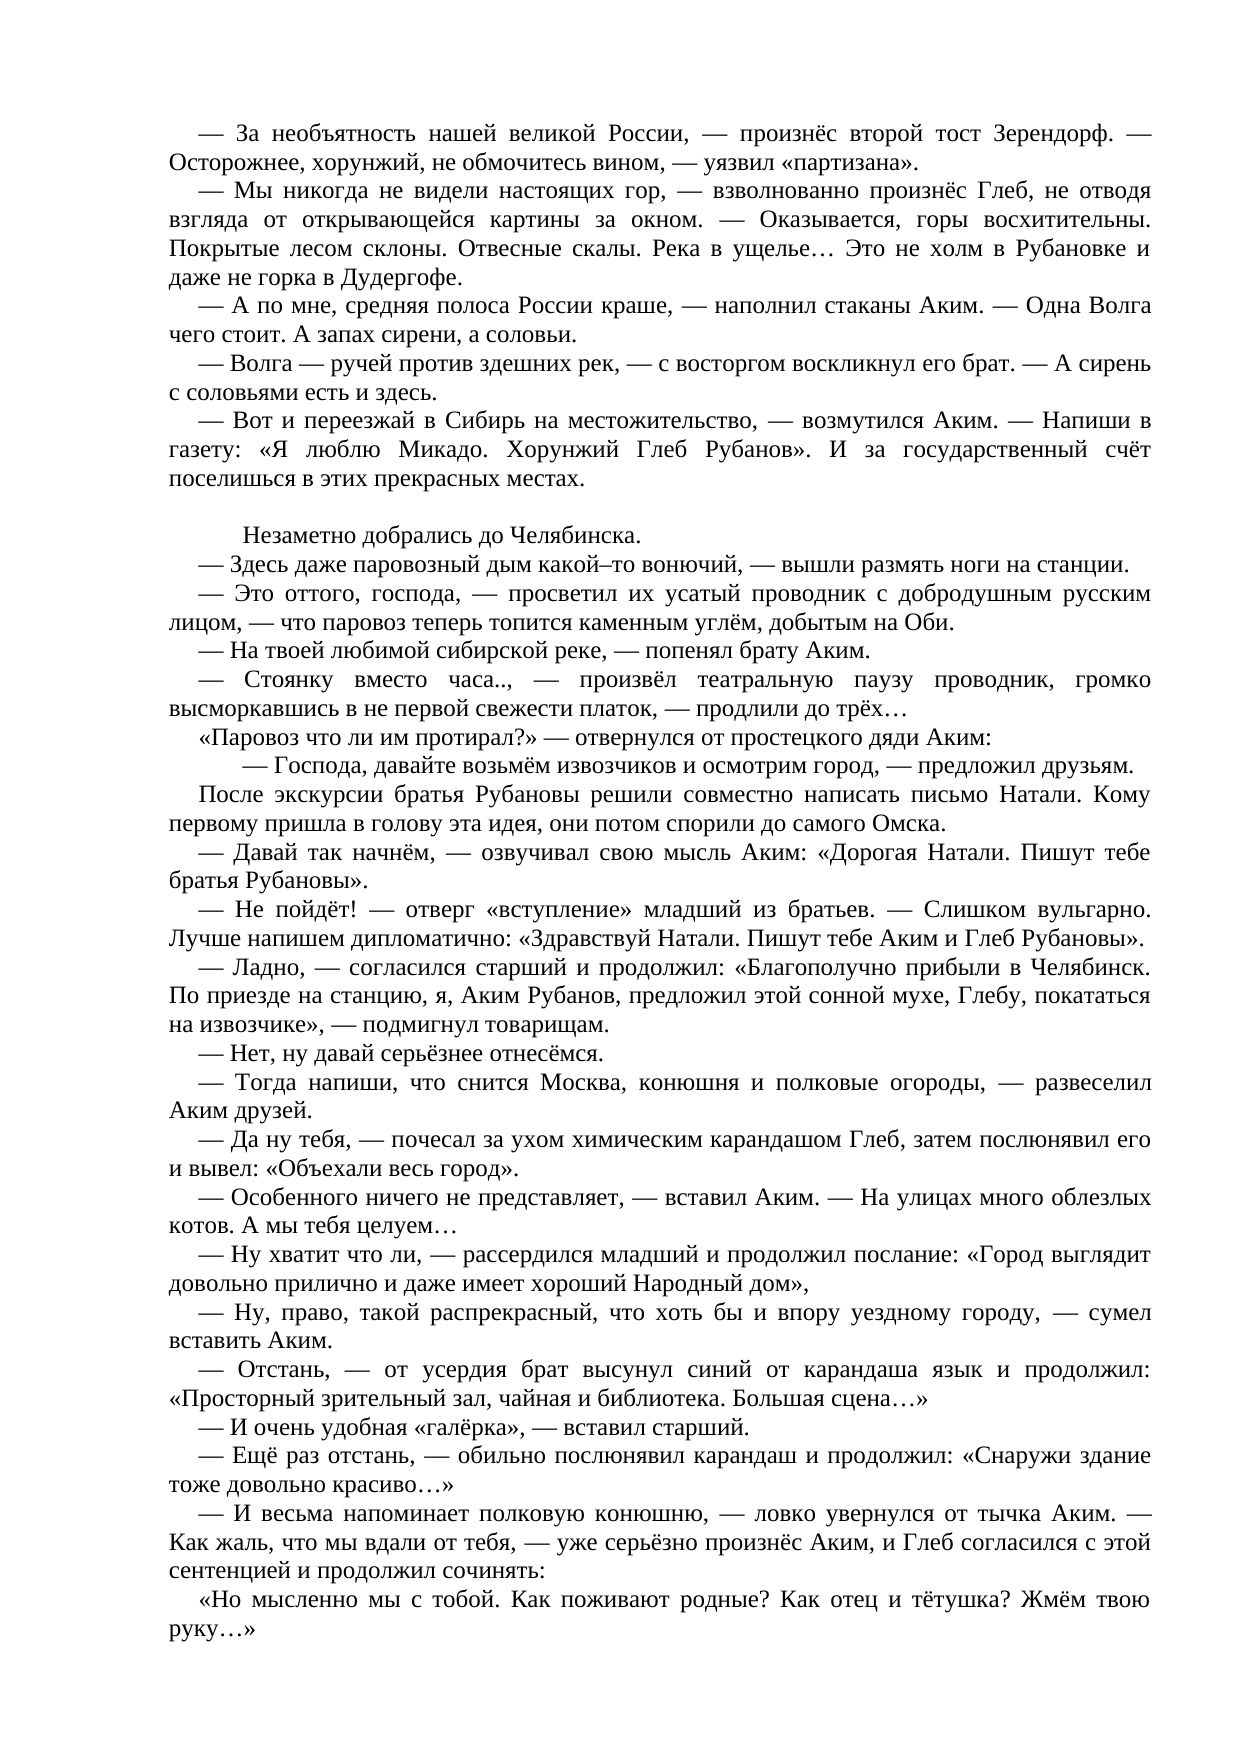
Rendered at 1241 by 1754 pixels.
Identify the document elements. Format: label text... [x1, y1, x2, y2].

text — Ладно, — согласился старший и продолжил: «Благополучно прибыли в Челябинск. По приезде на станцию, я, Аким Рубанов, предложил этой сонной мухе, Глебу, покататься на извозчике», — подмигнул товарищам. [169, 952, 1152, 1038]
text — И весьма напоминает полковую конюшню, — ловко увернулся от тычка Аким. — Как жаль, что мы вдали от тебя, — уже серьёзно произнёс Аким, и Глеб согласился с этой сентенцией и продолжил сочинять: [169, 1498, 1152, 1584]
text — Ну, право, такой распрекрасный, что хоть бы и впору уездному городу, — сумел вставить Аким. [169, 1297, 1152, 1354]
text — Да ну тебя, — почесал за ухом химическим карандашом Глеб, затем послюнявил его и вывел: «Объехали весь город». [169, 1124, 1152, 1182]
text — Стоянку вместо часа.., — произвёл театральную паузу проводник, громко высморкавшись в не первой свежести платок, — продлили до трёх… [169, 664, 1152, 722]
text — Мы никогда не видели настоящих гор, — взволнованно произнёс Глеб, не отводя взгляда от открывающейся картины за окном. — Оказывается, горы восхитительны. Покрытые лесом склоны. Отвесные скалы. Река в ущелье… Это не холм в Рубановке и даже не горка в Дудергофе. [169, 176, 1152, 291]
text — Не пойдёт! — отверг «вступление» младший из братьев. — Слишком вульгарно. Лучше напишем дипломатично: «Здравствуй Натали. Пишут тебе Аким и Глеб Рубановы». [169, 894, 1152, 952]
text — Ещё раз отстань, — обильно послюнявил карандаш и продолжил: «Снаружи здание тоже довольно красиво…» [169, 1441, 1152, 1498]
text — Здесь даже паровозный дым какой–то вонючий, — вышли размять ноги на станции. [169, 549, 1152, 578]
text — Ну хватит что ли, — рассердился младший и продолжил послание: «Город выглядит довольно прилично и даже имеет хороший Народный дом», [169, 1239, 1152, 1297]
text — И очень удобная «галёрка», — вставил старший. [169, 1412, 1152, 1441]
text «Но мысленно мы с тобой. Как поживают родные? Как отец и тётушка? Жмём твою руку…» [169, 1584, 1152, 1642]
text — Господа, давайте возьмём извозчиков и осмотрим город, — предложил друзьям. [169, 751, 1152, 779]
text — За необъятность нашей великой России, — произнёс второй тост Зерендорф. — Осторожнее, хорунжий, не обмочитесь вином, — уязвил «партизана». [169, 118, 1152, 176]
text — Особенного ничего не представляет, — вставил Аким. — На улицах много облезлых котов. А мы тебя целуем… [169, 1182, 1152, 1239]
text После экскурсии братья Рубановы решили совместно написать письмо Натали. Кому первому пришла в голову эта идея, они потом спорили до самого Омска. [169, 779, 1152, 837]
text — Отстань, — от усердия брат высунул синий от карандаша язык и продолжил: «Просторный зрительный зал, чайная и библиотека. Большая сцена…» [169, 1354, 1152, 1412]
text Незаметно добрались до Челябинска. [169, 521, 1152, 549]
text — Волга — ручей против здешних рек, — с восторгом воскликнул его брат. — А сирень с соловьями есть и здесь. [169, 348, 1152, 406]
text — Это оттого, господа, — просветил их усатый проводник с добродушным русским лицом, — что паровоз теперь топится каменным углём, добытым на Оби. [169, 578, 1152, 636]
text — А по мне, средняя полоса России краше, — наполнил стаканы Аким. — Одна Волга чего стоит. А запах сирени, а соловьи. [169, 291, 1152, 348]
text — Тогда напиши, что снится Москва, конюшня и полковые огороды, — развеселил Аким друзей. [169, 1067, 1152, 1124]
text — Нет, ну давай серьёзнее отнесёмся. [169, 1038, 1152, 1067]
text «Паровоз что ли им протирал?» — отвернулся от простецкого дяди Аким: [169, 722, 1152, 751]
text — Давай так начнём, — озвучивал свою мысль Аким: «Дорогая Натали. Пишут тебе братья Рубановы». [169, 837, 1152, 894]
text — Вот и переезжай в Сибирь на местожительство, — возмутился Аким. — Напиши в газету: «Я люблю Микадо. Хорунжий Глеб Рубанов». И за государственный счёт поселишься в этих прекрасных местах. [169, 406, 1152, 492]
text — На твоей любимой сибирской реке, — попенял брату Аким. [169, 636, 1152, 664]
